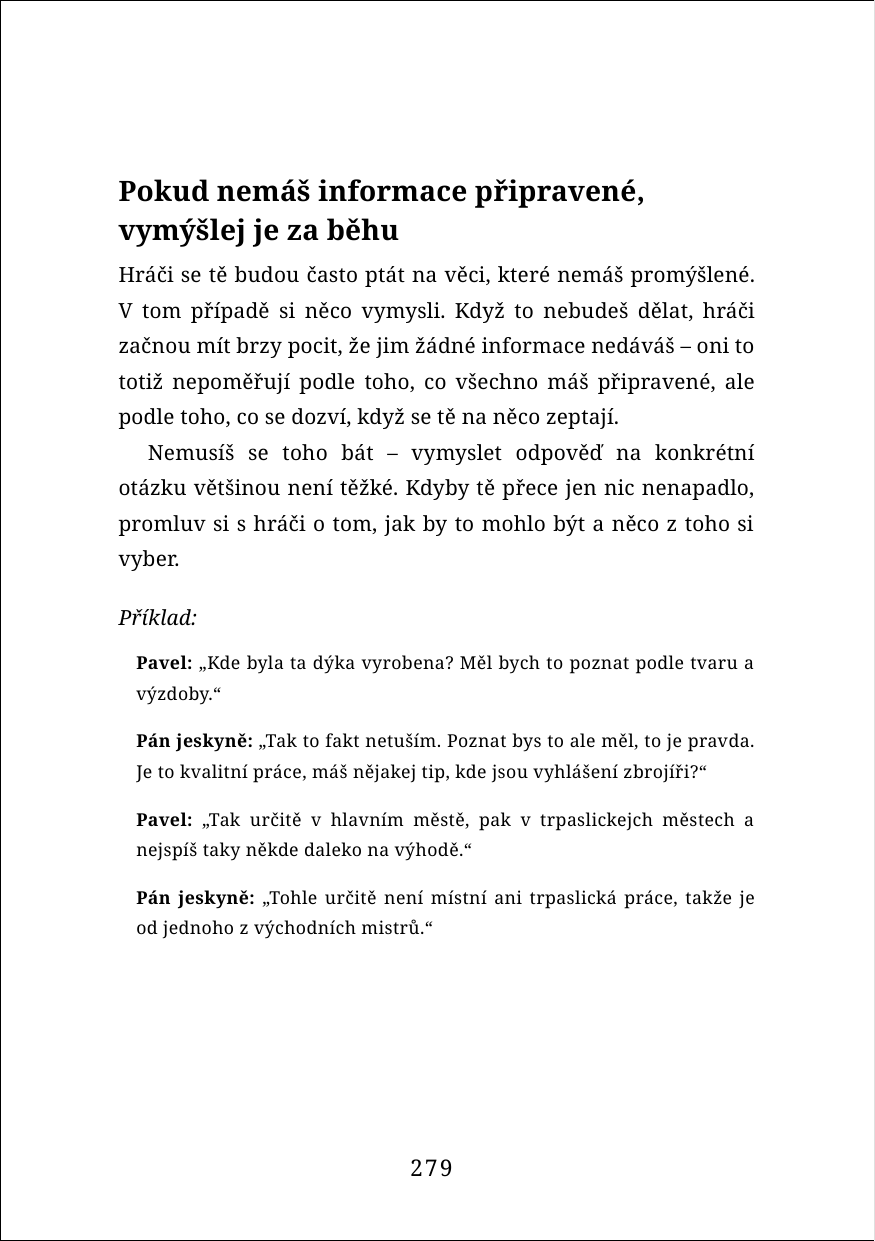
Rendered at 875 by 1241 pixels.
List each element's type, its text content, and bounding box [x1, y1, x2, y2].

text Pavel: „Tak určitě v hlavním městě, pak v trpaslickejch městech a nejspíš taky někde daleko na výhodě.“ [136, 807, 756, 861]
text Hráči se tě budou často ptát na věci, které nemáš promýšlené. V tom případě si něco vymysli. Když to nebudeš dělat, hráči začnou mít brzy pocit, že jim žádné informace nedáváš – oni to totiž nepoměřují podle toho, co všechno máš připravené, ale podle toho, co se dozví, když se tě na něco zeptají. Nemusíš se toho bát – vymyslet odpověď na konkrétní otázku většinou není těžké. Kdyby tě přece jen nic nenapadlo, promluv si s hráči o tom, jak by to mohlo být a něco z toho si vyber. [118, 260, 756, 573]
text Pán jeskyně: „Tohle určitě není místní ani trpaslická práce, takže je od jednoho z východních mistrů.“ [136, 885, 756, 939]
text Příklad: [118, 603, 756, 632]
text Pán jeskyně: „Tak to fakt netuším. Poznat bys to ale měl, to je pravda. Je to kvalitní práce, máš nějakej tip, kde jsou vyhlášení zbrojíři?“ [136, 729, 756, 783]
text Pavel: „Kde byla ta dýka vyrobena? Měl bych to poznat podle tvaru a výzdoby.“ [136, 651, 756, 705]
subtitle Pokud nemáš informace připravené, vymýšlej je za běhu [118, 172, 756, 248]
